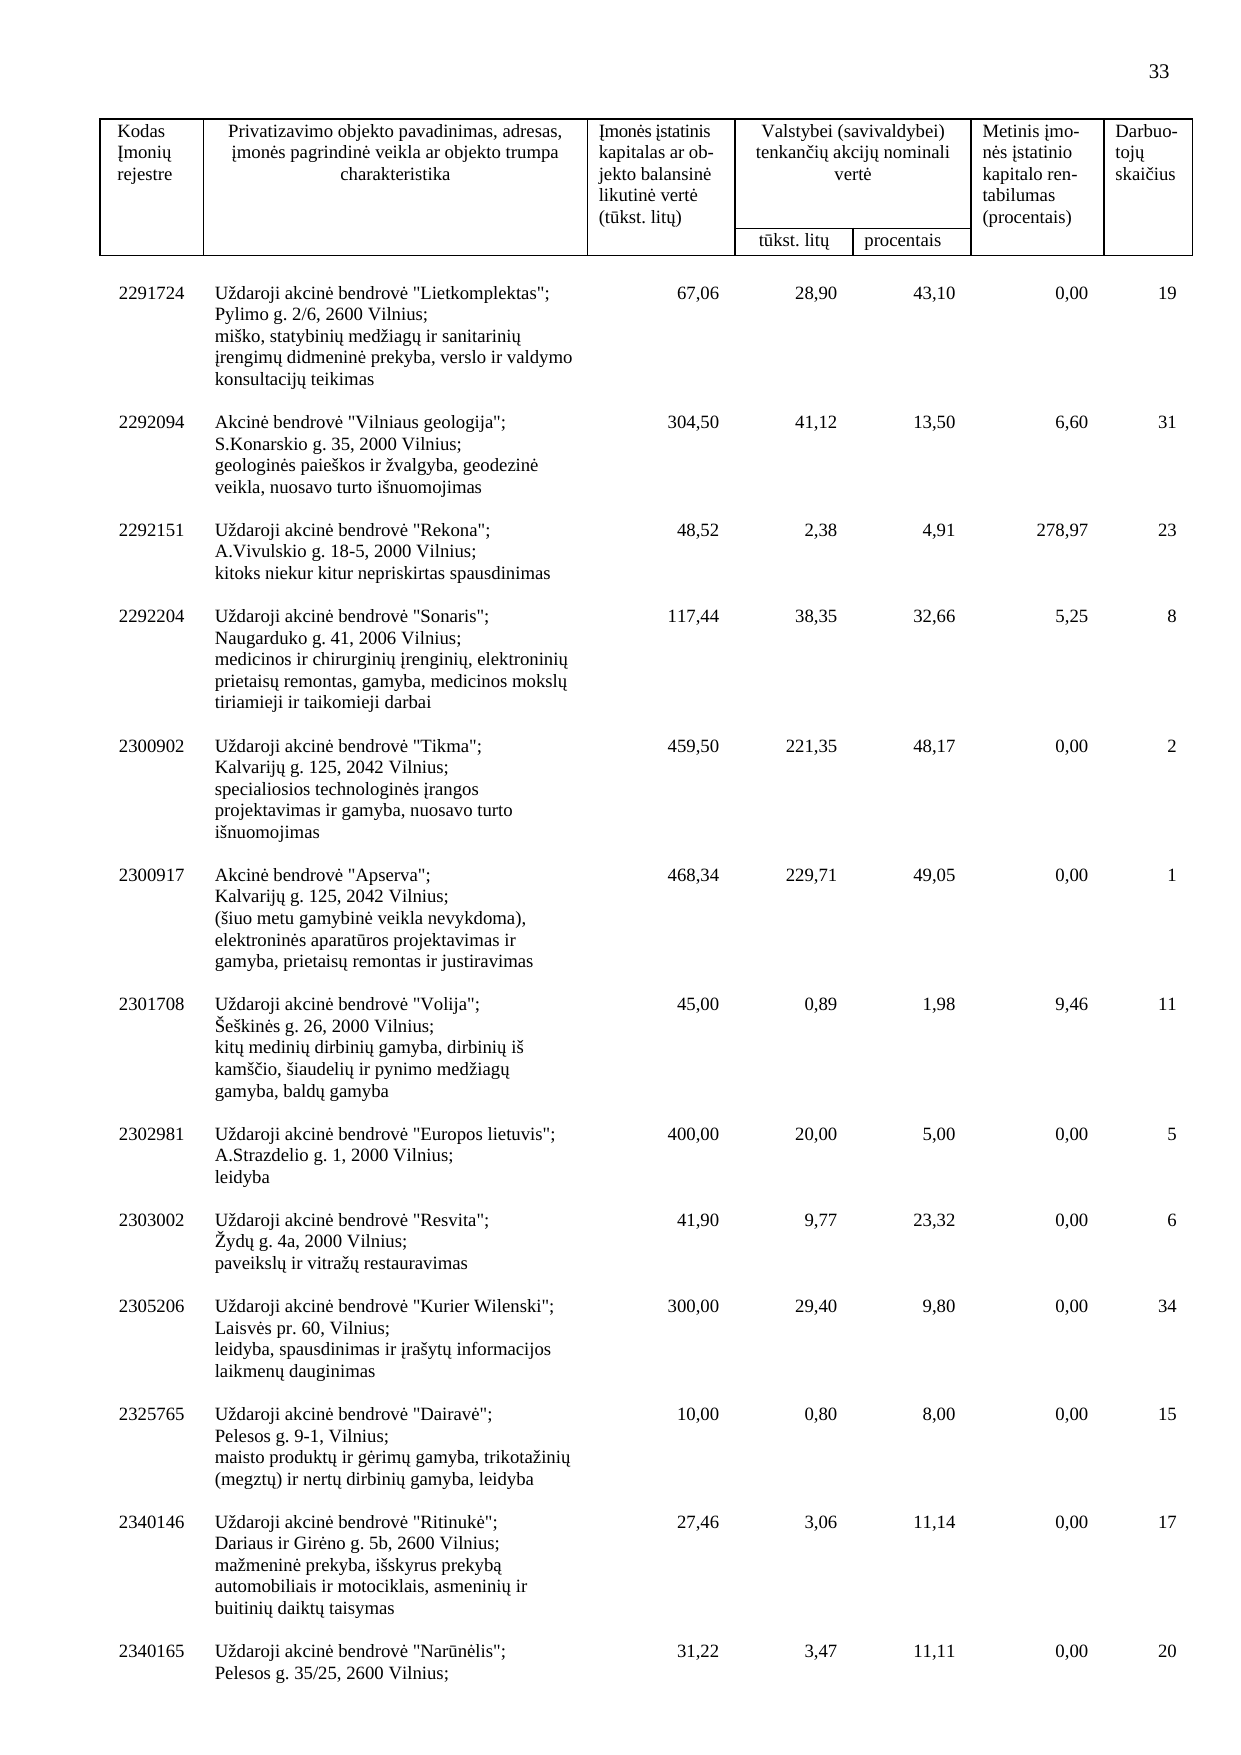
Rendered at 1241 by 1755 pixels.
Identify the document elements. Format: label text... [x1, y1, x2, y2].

table_cell 9,46 [971, 993, 1104, 1123]
table_cell tūkst. litų [736, 229, 852, 254]
table_cell 20 [1104, 1640, 1192, 1683]
table_cell Uždaroji akcinė bendrovė "Resvita"; Žydų g. 4a, 2000 Vilnius; paveikslų ir vitražų restauravimas [203, 1209, 587, 1295]
table_cell Uždaroji akcinė bendrovė "Lietkomplektas"; Pylimo g. 2/6, 2600 Vilnius; miško, statybinių medžiagų ir sanitarinių įrengimų didmeninė prekyba, verslo ir valdymo konsultacijų teikimas [203, 282, 587, 411]
table_cell 15 [1104, 1403, 1192, 1511]
table_cell [1105, 228, 1192, 254]
table_cell 31 [1104, 411, 1192, 519]
table_cell [971, 256, 1104, 282]
table_cell 48,52 [587, 519, 735, 605]
table_cell 2 [1104, 735, 1192, 864]
table_cell 0,00 [971, 282, 1104, 411]
table_cell [853, 256, 971, 282]
table_cell Uždaroji akcinė bendrovė "Dairavė"; Pelesos g. 9-1, Vilnius; maisto produktų ir gėrimų gamyba, trikotažinių (megztų) ir nertų dirbinių gamyba, leidyba [203, 1403, 587, 1511]
table_cell 34 [1104, 1295, 1192, 1403]
table_cell [972, 228, 1103, 254]
table_cell 229,71 [735, 864, 853, 993]
table_cell 8 [1104, 605, 1192, 734]
table_cell 468,34 [587, 864, 735, 993]
table_cell 0,00 [971, 1123, 1104, 1209]
table_cell 11 [1104, 993, 1192, 1123]
table_cell 6 [1104, 1209, 1192, 1295]
table_cell 0,00 [971, 735, 1104, 864]
table_cell Uždaroji akcinė bendrovė "Europos lietuvis"; A.Strazdelio g. 1, 2000 Vilnius; leidyba [203, 1123, 587, 1209]
table_cell 8,00 [853, 1403, 971, 1511]
table_cell Uždaroji akcinė bendrovė "Volija"; Šeškinės g. 26, 2000 Vilnius; kitų medinių dirbinių gamyba, dirbinių iš kamščio, šiaudelių ir pynimo medžiagų gamyba, baldų gamyba [203, 993, 587, 1123]
table_cell 17 [1104, 1511, 1192, 1640]
table_cell 45,00 [587, 993, 735, 1123]
table_cell [101, 228, 203, 254]
table_cell procentais [854, 229, 970, 254]
table_cell Uždaroji akcinė bendrovė "Kurier Wilenski"; Laisvės pr. 60, Vilnius; leidyba, spausdinimas ir įrašytų informacijos laikmenų dauginimas [203, 1295, 587, 1403]
table_cell 49,05 [853, 864, 971, 993]
table_cell 2,38 [735, 519, 853, 605]
table_cell 28,90 [735, 282, 853, 411]
table_cell 459,50 [587, 735, 735, 864]
table_cell 5,25 [971, 605, 1104, 734]
table_cell 400,00 [587, 1123, 735, 1209]
table_cell 10,00 [587, 1403, 735, 1511]
table_cell 304,50 [587, 411, 735, 519]
table_cell 48,17 [853, 735, 971, 864]
table_cell 2292151 [100, 519, 203, 605]
table_cell 1,98 [853, 993, 971, 1123]
table_cell Uždaroji akcinė bendrovė "Tikma"; Kalvarijų g. 125, 2042 Vilnius; specialiosios technologinės įrangos projektavimas ir gamyba, nuosavo turto išnuomojimas [203, 735, 587, 864]
table_cell 11,14 [853, 1511, 971, 1640]
table_cell 0,00 [971, 1209, 1104, 1295]
table_cell Akcinė bendrovė "Apserva"; Kalvarijų g. 125, 2042 Vilnius; (šiuo metu gamybinė veikla nevykdoma), elektroninės aparatūros projektavimas ir gamyba, prietaisų remontas ir justiravimas [203, 864, 587, 993]
table_cell 41,90 [587, 1209, 735, 1295]
table_cell 2303002 [100, 1209, 203, 1295]
table_cell 11,11 [853, 1640, 971, 1683]
table_cell 9,80 [853, 1295, 971, 1403]
table_cell Uždaroji akcinė bendrovė "Narūnėlis"; Pelesos g. 35/25, 2600 Vilnius; [203, 1640, 587, 1683]
table_cell 278,97 [971, 519, 1104, 605]
table_cell 67,06 [587, 282, 735, 411]
table_cell 43,10 [853, 282, 971, 411]
table_header Kodas Įmonių rejestre [101, 120, 203, 227]
table_cell 117,44 [587, 605, 735, 734]
table_cell 27,46 [587, 1511, 735, 1640]
table_cell Uždaroji akcinė bendrovė "Ritinukė"; Dariaus ir Girėno g. 5b, 2600 Vilnius; mažmeninė prekyba, išskyrus prekybą automobiliais ir motociklais, asmeninių ir buitinių daiktų taisymas [203, 1511, 587, 1640]
table_cell 31,22 [587, 1640, 735, 1683]
table_cell 0,80 [735, 1403, 853, 1511]
table_cell 32,66 [853, 605, 971, 734]
table_cell 41,12 [735, 411, 853, 519]
table_cell 0,00 [971, 864, 1104, 993]
table_header Darbuo-tojų skaičius [1105, 120, 1192, 227]
table_cell 2340146 [100, 1511, 203, 1640]
table_cell [1104, 256, 1192, 282]
table_cell 2300902 [100, 735, 203, 864]
table_cell 2292094 [100, 411, 203, 519]
table_cell 300,00 [587, 1295, 735, 1403]
table_cell 2300917 [100, 864, 203, 993]
table_header Valstybei (savivaldybei) tenkančių akcijų nominali vertė [736, 120, 970, 227]
table_cell 2305206 [100, 1295, 203, 1403]
table_cell Uždaroji akcinė bendrovė "Sonaris"; Naugarduko g. 41, 2006 Vilnius; medicinos ir chirurginių įrenginių, elektroninių prietaisų remontas, gamyba, medicinos mokslų tiriamieji ir taikomieji darbai [203, 605, 587, 734]
table_cell Uždaroji akcinė bendrovė "Rekona"; A.Vivulskio g. 18-5, 2000 Vilnius; kitoks niekur kitur nepriskirtas spausdinimas [203, 519, 587, 605]
table_cell 9,77 [735, 1209, 853, 1295]
table_header Privatizavimo objekto pavadinimas, adresas, įmonės pagrindinė veikla ar objekto trumpa charakteristika [204, 120, 587, 227]
table_cell 5,00 [853, 1123, 971, 1209]
table_header Metinis įmo-nės įstatinio kapitalo ren-tabilumas (procentais) [972, 120, 1103, 227]
table_cell 38,35 [735, 605, 853, 734]
table_cell [588, 228, 734, 254]
table_cell 0,00 [971, 1640, 1104, 1683]
table_cell 0,00 [971, 1403, 1104, 1511]
table_cell 2302981 [100, 1123, 203, 1209]
table_cell 3,47 [735, 1640, 853, 1683]
table_cell [204, 228, 587, 254]
table_cell 29,40 [735, 1295, 853, 1403]
table_cell 3,06 [735, 1511, 853, 1640]
table_cell 5 [1104, 1123, 1192, 1209]
table_cell 2292204 [100, 605, 203, 734]
table_cell 0,89 [735, 993, 853, 1123]
table_cell 1 [1104, 864, 1192, 993]
table_cell 23,32 [853, 1209, 971, 1295]
table_cell 221,35 [735, 735, 853, 864]
table_header Įmonės įstatinis kapitalas ar ob-jekto balansinė likutinė vertė (tūkst. litų) [588, 120, 734, 227]
table_cell 2340165 [100, 1640, 203, 1683]
table_cell Akcinė bendrovė "Vilniaus geologija"; S.Konarskio g. 35, 2000 Vilnius; geologinės paieškos ir žvalgyba, geodezinė veikla, nuosavo turto išnuomojimas [203, 411, 587, 519]
table_cell [587, 256, 735, 282]
table_cell [735, 256, 853, 282]
table_cell 6,60 [971, 411, 1104, 519]
table_cell 19 [1104, 282, 1192, 411]
table_cell [203, 256, 587, 282]
table_cell 4,91 [853, 519, 971, 605]
table_cell 23 [1104, 519, 1192, 605]
table_cell [100, 256, 203, 282]
table_cell 2325765 [100, 1403, 203, 1511]
table_cell 13,50 [853, 411, 971, 519]
table_cell 2301708 [100, 993, 203, 1123]
table_cell 20,00 [735, 1123, 853, 1209]
table_cell 0,00 [971, 1295, 1104, 1403]
table_cell 0,00 [971, 1511, 1104, 1640]
table_cell 2291724 [100, 282, 203, 411]
